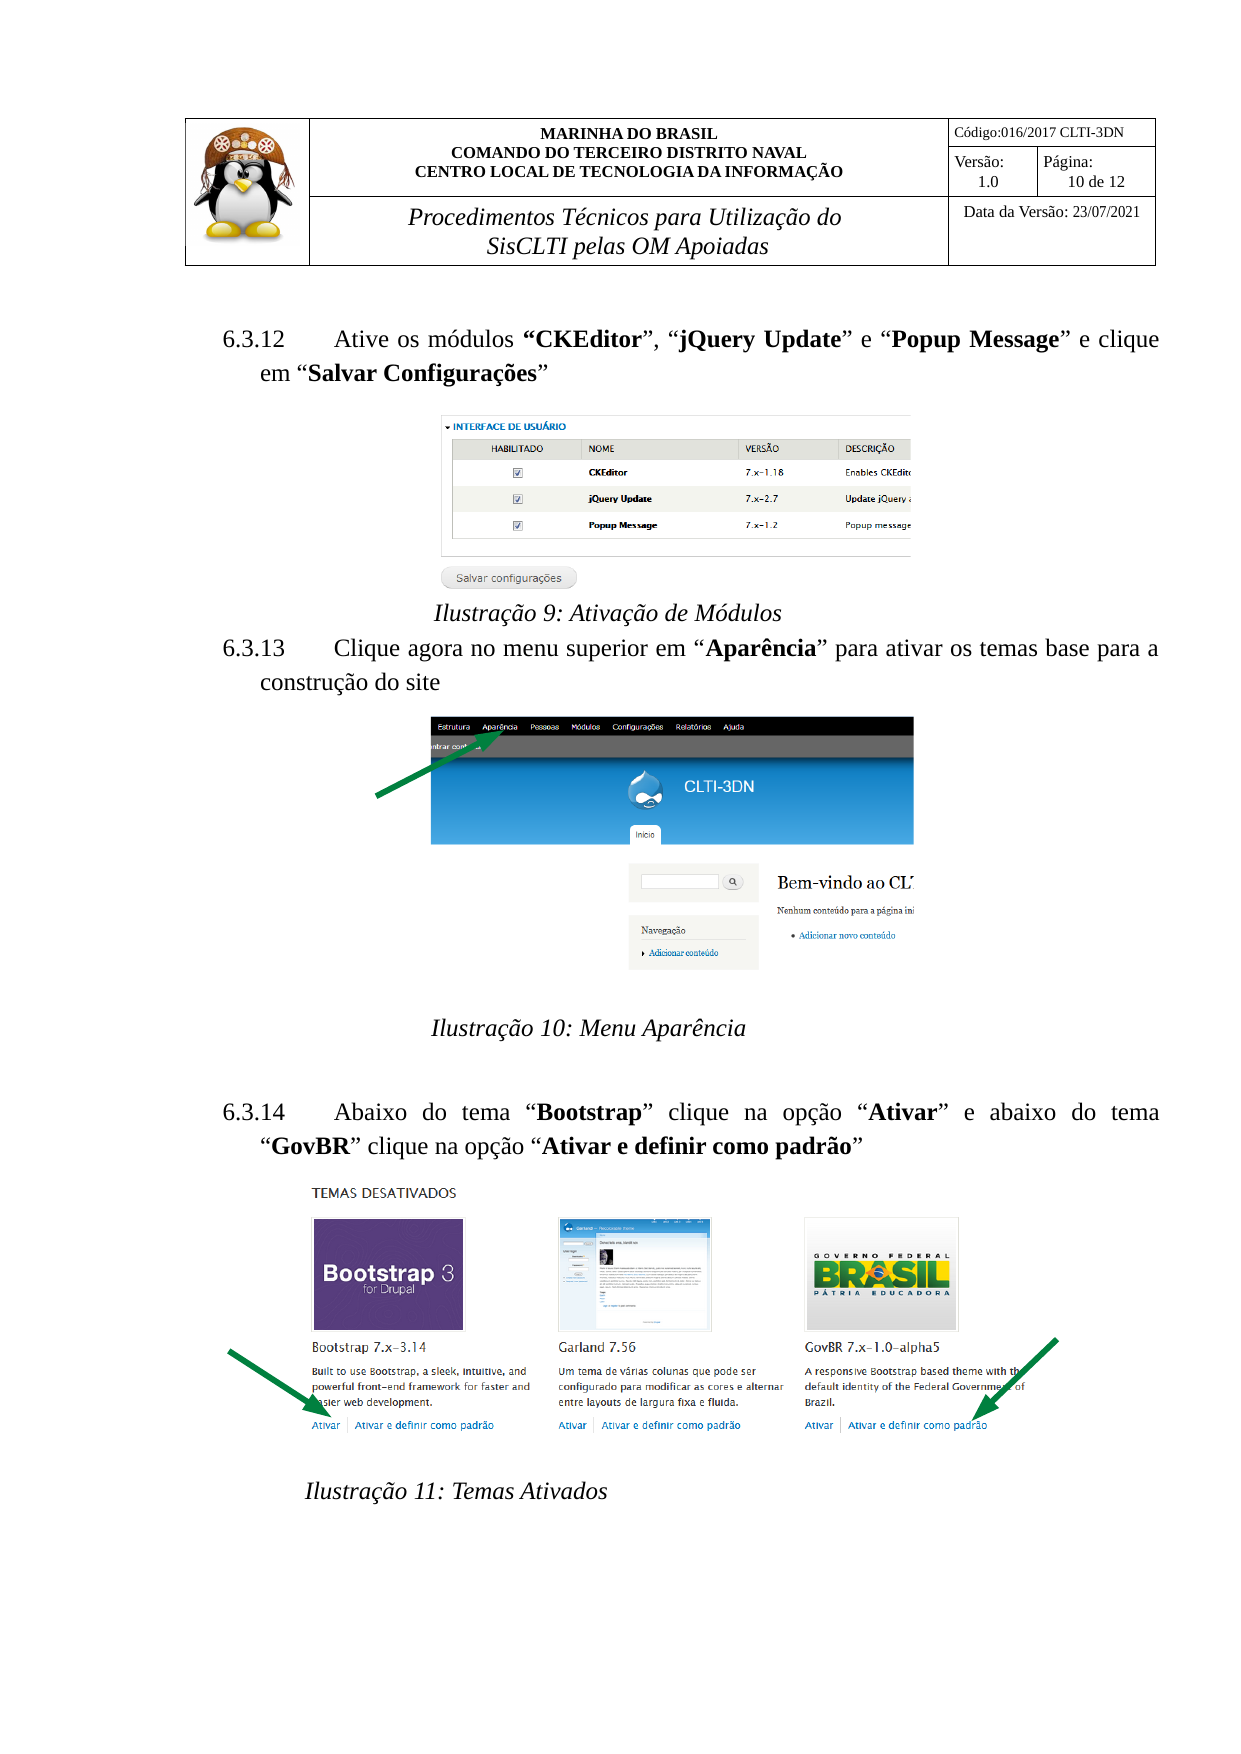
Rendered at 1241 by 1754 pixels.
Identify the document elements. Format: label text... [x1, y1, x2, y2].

list Ilustração 9: Ativação de Módulos [434, 599, 911, 627]
list Ilustração 10: Menu Aparência [431, 1014, 914, 1042]
picture [433, 407, 911, 599]
list Clique agora no menu superior em “Aparência” para ativar os temas base para a construção do site [222, 599, 1160, 696]
list Ative os módulos “CKEditor”, “jQuery Update” e “Popup Message” e clique em “Salvar Configurações” [222, 324, 1160, 387]
picture [430, 716, 914, 1014]
picture [185, 123, 301, 246]
picture [304, 1180, 1040, 1477]
list Abaixo do tema “Bootstrap” clique na opção “Ativar” e abaixo do tema “GovBR” clique na opção “Ativar e definir como padrão” [222, 1097, 1160, 1160]
list Ilustração 11: Temas Ativados [304, 1477, 1040, 1505]
